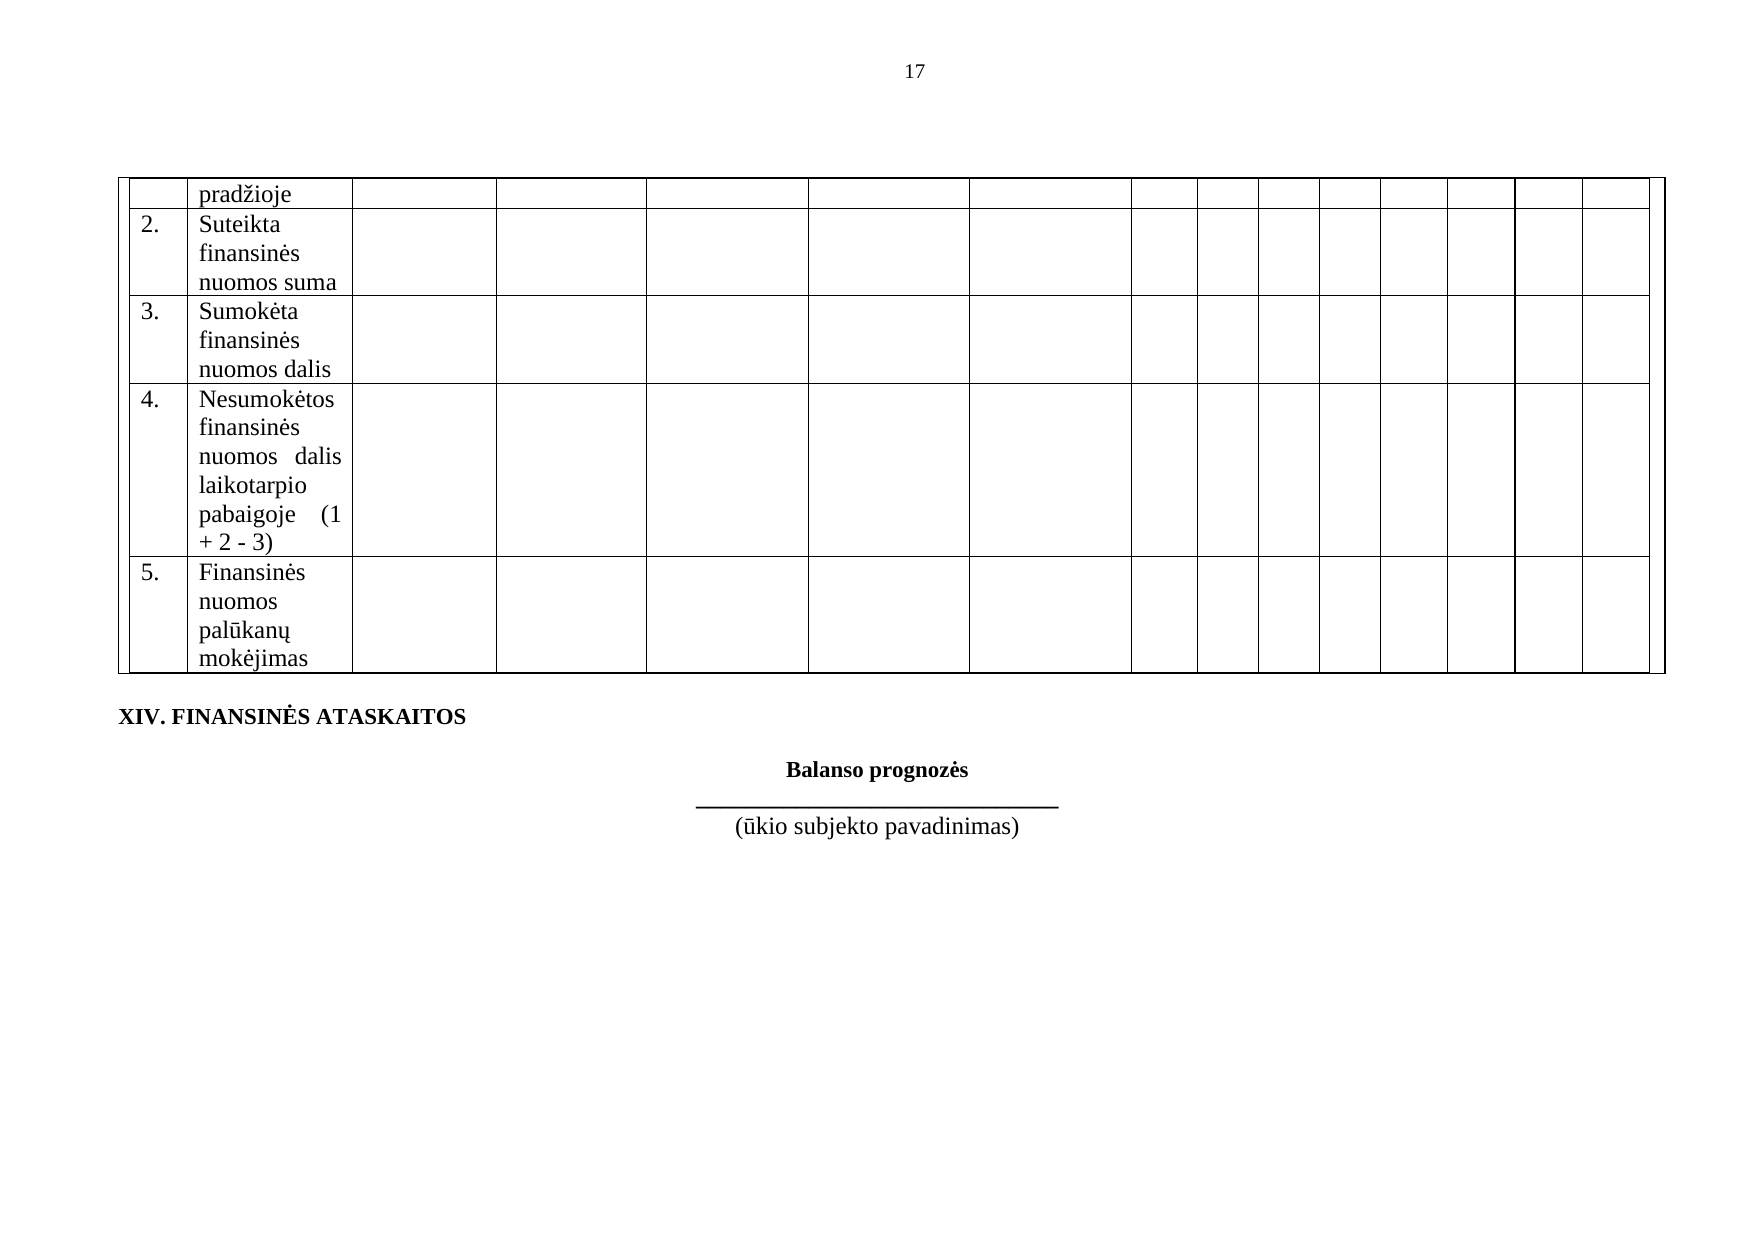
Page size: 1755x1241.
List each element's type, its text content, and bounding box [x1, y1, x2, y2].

table_cell [1132, 296, 1197, 383]
table_cell [1198, 557, 1258, 672]
table_cell 3. [130, 296, 187, 383]
table_cell [809, 557, 969, 672]
table_cell Sumokėta finansinės nuomos dalis [188, 296, 352, 383]
table_cell [1132, 384, 1197, 556]
table_cell [809, 179, 969, 208]
table_cell [1198, 179, 1258, 208]
table_cell [1516, 209, 1582, 295]
table_cell [1259, 384, 1319, 556]
table_cell [1516, 557, 1582, 672]
table_cell [1583, 384, 1649, 556]
table_cell [809, 384, 969, 556]
table_cell [647, 209, 808, 295]
table_cell [970, 209, 1131, 295]
table_cell Finansinės nuomos palūkanų mokėjimas [188, 557, 352, 672]
table_cell [497, 296, 646, 383]
table_cell [1516, 179, 1582, 208]
table_cell [1381, 209, 1447, 295]
table_cell 2. [130, 209, 187, 295]
table_cell [1132, 557, 1197, 672]
table_cell [970, 179, 1131, 208]
table_cell [1448, 384, 1514, 556]
table_cell [647, 179, 808, 208]
table_cell [1320, 209, 1380, 295]
table_cell [1259, 296, 1319, 383]
table_cell [1448, 209, 1514, 295]
table_cell [353, 209, 496, 295]
table_cell [1320, 179, 1380, 208]
table_cell [1320, 296, 1380, 383]
table_cell [647, 296, 808, 383]
table_cell [1516, 384, 1582, 556]
table_cell [647, 557, 808, 672]
text Balanso prognozės [118, 756, 1636, 782]
table_cell [1583, 557, 1649, 672]
table_cell [497, 557, 646, 672]
table_cell 4. [130, 384, 187, 556]
table_cell [497, 384, 646, 556]
table_cell [1583, 179, 1649, 208]
table_cell [353, 296, 496, 383]
table_cell [1259, 209, 1319, 295]
table_cell [1259, 179, 1319, 208]
table_cell [1320, 557, 1380, 672]
table_cell [1381, 296, 1447, 383]
table_cell [1381, 557, 1447, 672]
table_cell [497, 209, 646, 295]
table_cell [1448, 557, 1514, 672]
table_cell [809, 296, 969, 383]
table_cell [130, 179, 187, 208]
table_cell [970, 296, 1131, 383]
text _____________________________ [118, 782, 1636, 811]
table_cell [1381, 179, 1447, 208]
text XIV. FINANSINĖS ATASKAITOS [118, 703, 1636, 729]
table_cell [1516, 296, 1582, 383]
table_cell [1198, 296, 1258, 383]
table_cell [1448, 296, 1514, 383]
table_cell Nesumokėtos finansinės nuomos dalis laikotarpio pabaigoje (1 + 2 - 3) [188, 384, 352, 556]
text (ūkio subjekto pavadinimas) [118, 811, 1636, 840]
table_cell [1259, 557, 1319, 672]
table_cell [647, 384, 808, 556]
table_cell [1583, 296, 1649, 383]
table_cell [970, 384, 1131, 556]
table_cell [1320, 384, 1380, 556]
table_cell [353, 384, 496, 556]
table_cell [353, 179, 496, 208]
table_cell [497, 179, 646, 208]
table_cell 5. [130, 557, 187, 672]
table_cell [353, 557, 496, 672]
table_cell [1448, 179, 1514, 208]
table_cell [1583, 209, 1649, 295]
table_cell [970, 557, 1131, 672]
table_cell [1198, 384, 1258, 556]
table_cell [809, 209, 969, 295]
table_cell [1381, 384, 1447, 556]
table_cell [1132, 209, 1197, 295]
table_cell [1132, 179, 1197, 208]
table_cell Suteikta finansinės nuomos suma [188, 209, 352, 295]
table_cell pradžioje [188, 179, 352, 208]
table_cell [1198, 209, 1258, 295]
